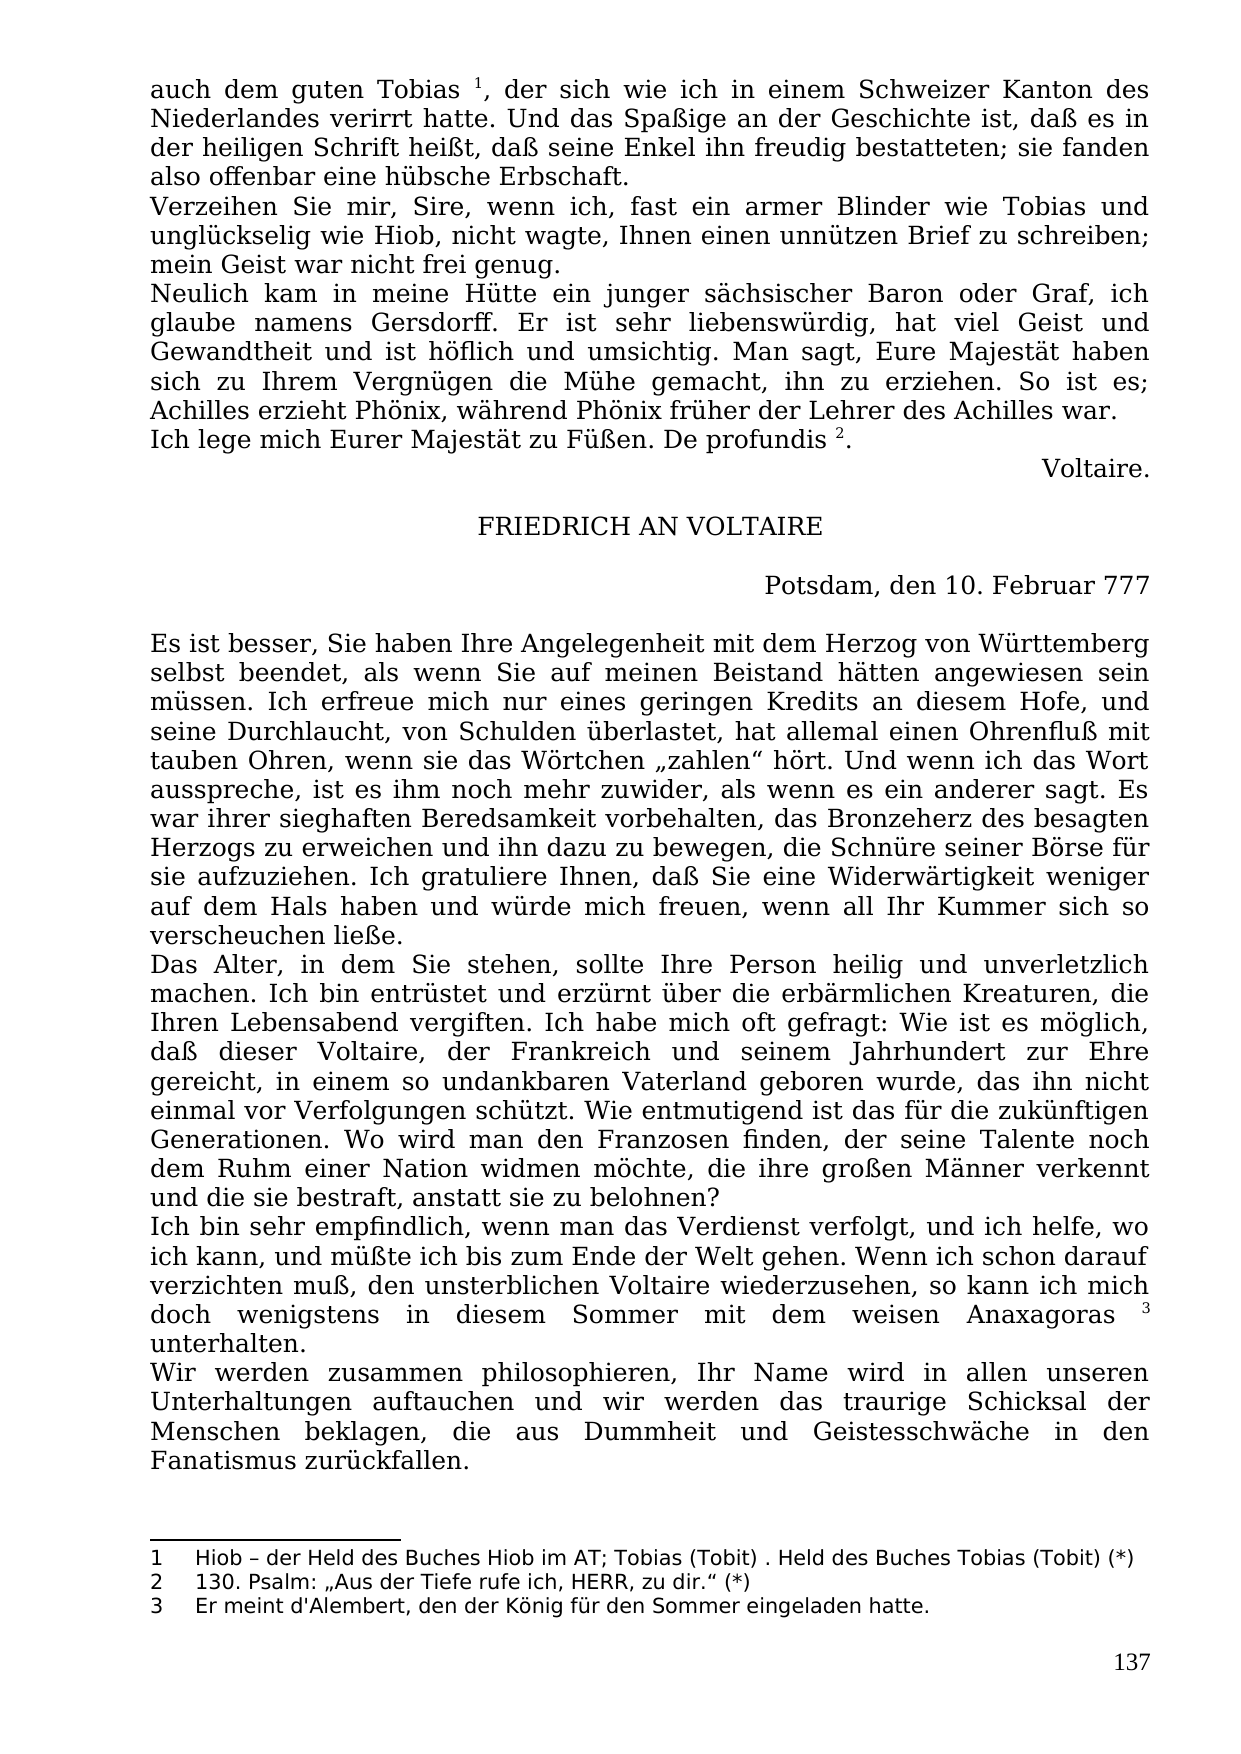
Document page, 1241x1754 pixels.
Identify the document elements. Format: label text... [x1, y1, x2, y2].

text Wir werden zusammen philosophieren, Ihr Name wird in allen unseren Unterhaltungen auftauchen und wir werden das traurige Schicksal der Menschen beklagen, die aus Dummheit und Geistesschwäche in den Fanatismus zurückfallen. [150, 1358, 1151, 1475]
text Hiob – der Held des Buches Hiob im AT; Tobias (Tobit) . Held des Buches Tobias (Tobit) (*) [150, 1546, 1151, 1570]
text Neulich kam in meine Hütte ein junger sächsischer Baron oder Graf, ich glaube namens Gersdorff. Er ist sehr liebenswürdig, hat viel Geist und Gewandtheit und ist höflich und umsichtig. Man sagt, Eure Majestät haben sich zu Ihrem Vergnügen die Mühe gemacht, ihn zu erziehen. So ist es; Achilles erzieht Phönix, während Phönix früher der Lehrer des Achilles war. [150, 279, 1151, 425]
text Voltaire. [150, 454, 1151, 483]
text Potsdam, den 10. Februar 777 [150, 571, 1151, 600]
text FRIEDRICH AN VOLTAIRE [150, 512, 1151, 542]
text Das Alter, in dem Sie stehen, sollte Ihre Person heilig und unverletzlich machen. Ich bin entrüstet und erzürnt über die erbärmlichen Kreaturen, die Ihren Lebensabend vergiften. Ich habe mich oft gefragt: Wie ist es möglich, daß dieser Voltaire, der Frankreich und seinem Jahrhundert zur Ehre gereicht, in einem so undankbaren Vaterland geboren wurde, das ihn nicht einmal vor Verfolgungen schützt. Wie entmutigend ist das für die zukünftigen Generationen. Wo wird man den Franzosen finden, der seine Talente noch dem Ruhm einer Nation widmen möchte, die ihre großen Männer verkennt und die sie bestraft, anstatt sie zu belohnen? [150, 950, 1151, 1212]
text auch dem guten Tobias , der sich wie ich in einem Schweizer Kanton des Niederlandes verirrt hatte. Und das Spaßige an der Geschichte ist, daß es in der heiligen Schrift heißt, daß seine Enkel ihn freudig bestatteten; sie fanden also offenbar eine hübsche Erbschaft. [150, 75, 1151, 192]
text Ich bin sehr empfindlich, wenn man das Verdienst verfolgt, und ich helfe, wo ich kann, und müßte ich bis zum Ende der Welt gehen. Wenn ich schon darauf [150, 1212, 1151, 1271]
text Verzeihen Sie mir, Sire, wenn ich, fast ein armer Blinder wie Tobias und unglückselig wie Hiob, nicht wagte, Ihnen einen unnützen Brief zu schreiben; mein Geist war nicht frei genug. [150, 192, 1151, 279]
text Es ist besser, Sie haben Ihre Angelegenheit mit dem Herzog von Württemberg selbst beendet, als wenn Sie auf meinen Beistand hätten angewiesen sein müssen. Ich erfreue mich nur eines geringen Kredits an diesem Hofe, und seine Durchlaucht, von Schulden überlastet, hat allemal einen Ohrenfluß mit tauben Ohren, wenn sie das Wörtchen „zahlen“ hört. Und wenn ich das Wort ausspreche, ist es ihm noch mehr zuwider, als wenn es ein anderer sagt. Es war ihrer sieghaften Beredsamkeit vorbehalten, das Bronzeherz des besagten Herzogs zu erweichen und ihn dazu zu bewegen, die Schnüre seiner Börse für sie aufzuziehen. Ich gratuliere Ihnen, daß Sie eine Widerwärtigkeit weniger auf dem Hals haben und würde mich freuen, wenn all Ihr Kummer sich so verscheuchen ließe. [150, 629, 1151, 950]
text 130. Psalm: „Aus der Tiefe rufe ich, HERR, zu dir.“ (*) [150, 1570, 1151, 1594]
text Ich lege mich Eurer Majestät zu Füßen. De profundis . [150, 425, 1151, 454]
text verzichten muß, den unsterblichen Voltaire wiederzusehen, so kann ich mich doch wenigstens in diesem Sommer mit dem weisen Anaxagoras unterhalten. [150, 1271, 1151, 1358]
text Er meint d'Alembert, den der König für den Sommer eingeladen hatte. [150, 1594, 1151, 1618]
